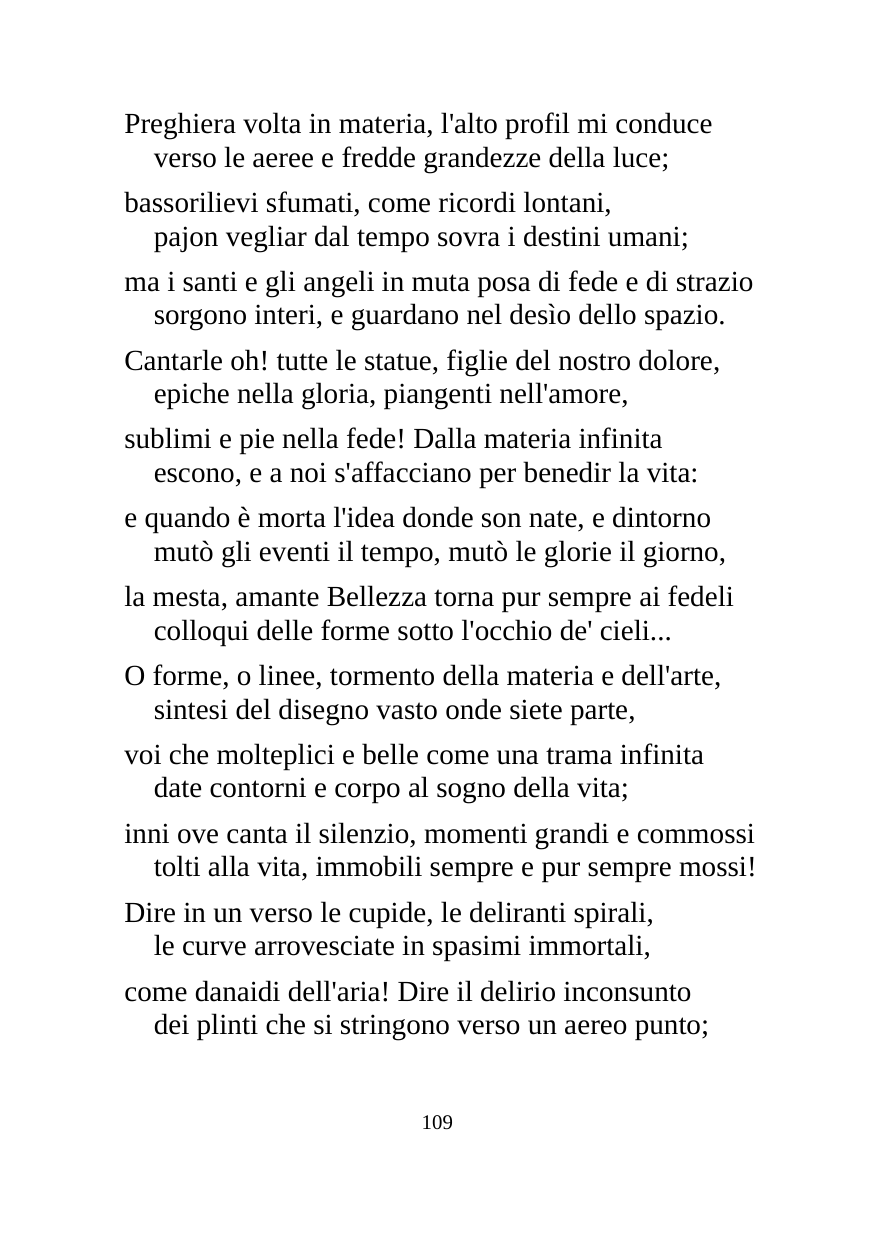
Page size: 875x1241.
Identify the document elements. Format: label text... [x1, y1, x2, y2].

text Preghiera volta in materia, l'alto profil mi conduce verso le aeree e fredde grandezze della luce; [124, 106, 768, 173]
text inni ove canta il silenzio, momenti grandi e commossi tolti alla vita, immobili sempre e pur sempre mossi! [124, 816, 768, 883]
text Cantarle oh! tutte le statue, figlie del nostro dolore, epiche nella gloria, piangenti nell'amore, [124, 343, 768, 410]
text O forme, o linee, tormento della materia e dell'arte, sintesi del disegno vasto onde siete parte, [124, 658, 768, 725]
text la mesta, amante Bellezza torna pur sempre ai fedeli colloqui delle forme sotto l'occhio de' cieli... [124, 579, 768, 646]
text e quando è morta l'idea donde son nate, e dintorno mutò gli eventi il tempo, mutò le glorie il giorno, [124, 501, 768, 568]
text bassorilievi sfumati, come ricordi lontani, pajon vegliar dal tempo sovra i destini umani; [124, 185, 768, 252]
text voi che molteplici e belle come una trama infinita date contorni e corpo al sogno della vita; [124, 737, 768, 804]
text sublimi e pie nella fede! Dalla materia infinita escono, e a noi s'affacciano per benedir la vita: [124, 422, 768, 489]
text Dire in un verso le cupide, le deliranti spirali, le curve arrovesciate in spasimi immortali, [124, 895, 768, 962]
text ma i santi e gli angeli in muta posa di fede e di strazio sorgono interi, e guardano nel desìo dello spazio. [124, 264, 768, 331]
text come danaidi dell'aria! Dire il delirio inconsunto dei plinti che si stringono verso un aereo punto; [124, 974, 768, 1041]
